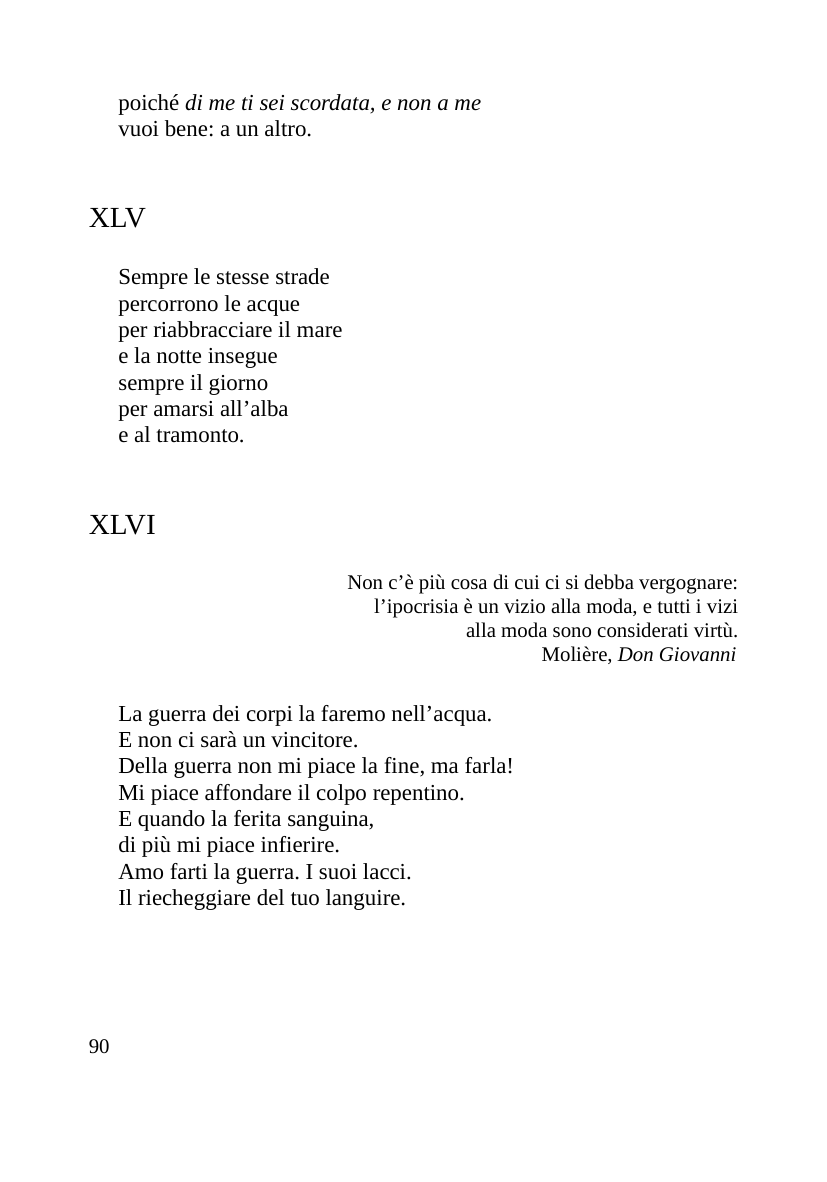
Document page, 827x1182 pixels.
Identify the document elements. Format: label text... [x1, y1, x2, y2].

text alla moda sono considerati virtù. [88, 618, 738, 642]
text Amo farti la guerra. I suoi lacci. [88, 858, 738, 884]
text La guerra dei corpi la faremo nell’acqua. [88, 700, 738, 726]
text e al tramonto. [88, 421, 738, 448]
text sempre il giorno [88, 369, 738, 395]
text percorrono le acque [88, 290, 738, 316]
text Della guerra non mi piace la fine, ma farla! [88, 752, 738, 779]
text per riabbracciare il mare [88, 316, 738, 342]
text E non ci sarà un vincitore. [88, 726, 738, 752]
text per amarsi all’alba [88, 395, 738, 421]
text vuoi bene: a un altro. [88, 115, 738, 141]
text Molière, Don Giovanni [88, 642, 738, 666]
text E quando la ferita sanguina, [88, 805, 738, 831]
text poiché di me ti sei scordata, e non a me [88, 88, 738, 115]
text Sempre le stesse strade [88, 263, 738, 290]
text Mi piace affondare il colpo repentino. [88, 779, 738, 805]
text e la notte insegue [88, 342, 738, 369]
text Non c’è più cosa di cui ci si debba vergognare: [88, 570, 738, 594]
text XLVI [88, 507, 738, 540]
text Il riecheggiare del tuo languire. [88, 884, 738, 911]
text di più mi piace infierire. [88, 831, 738, 858]
text XLV [88, 200, 738, 234]
text l’ipocrisia è un vizio alla moda, e tutti i vizi [88, 594, 738, 618]
